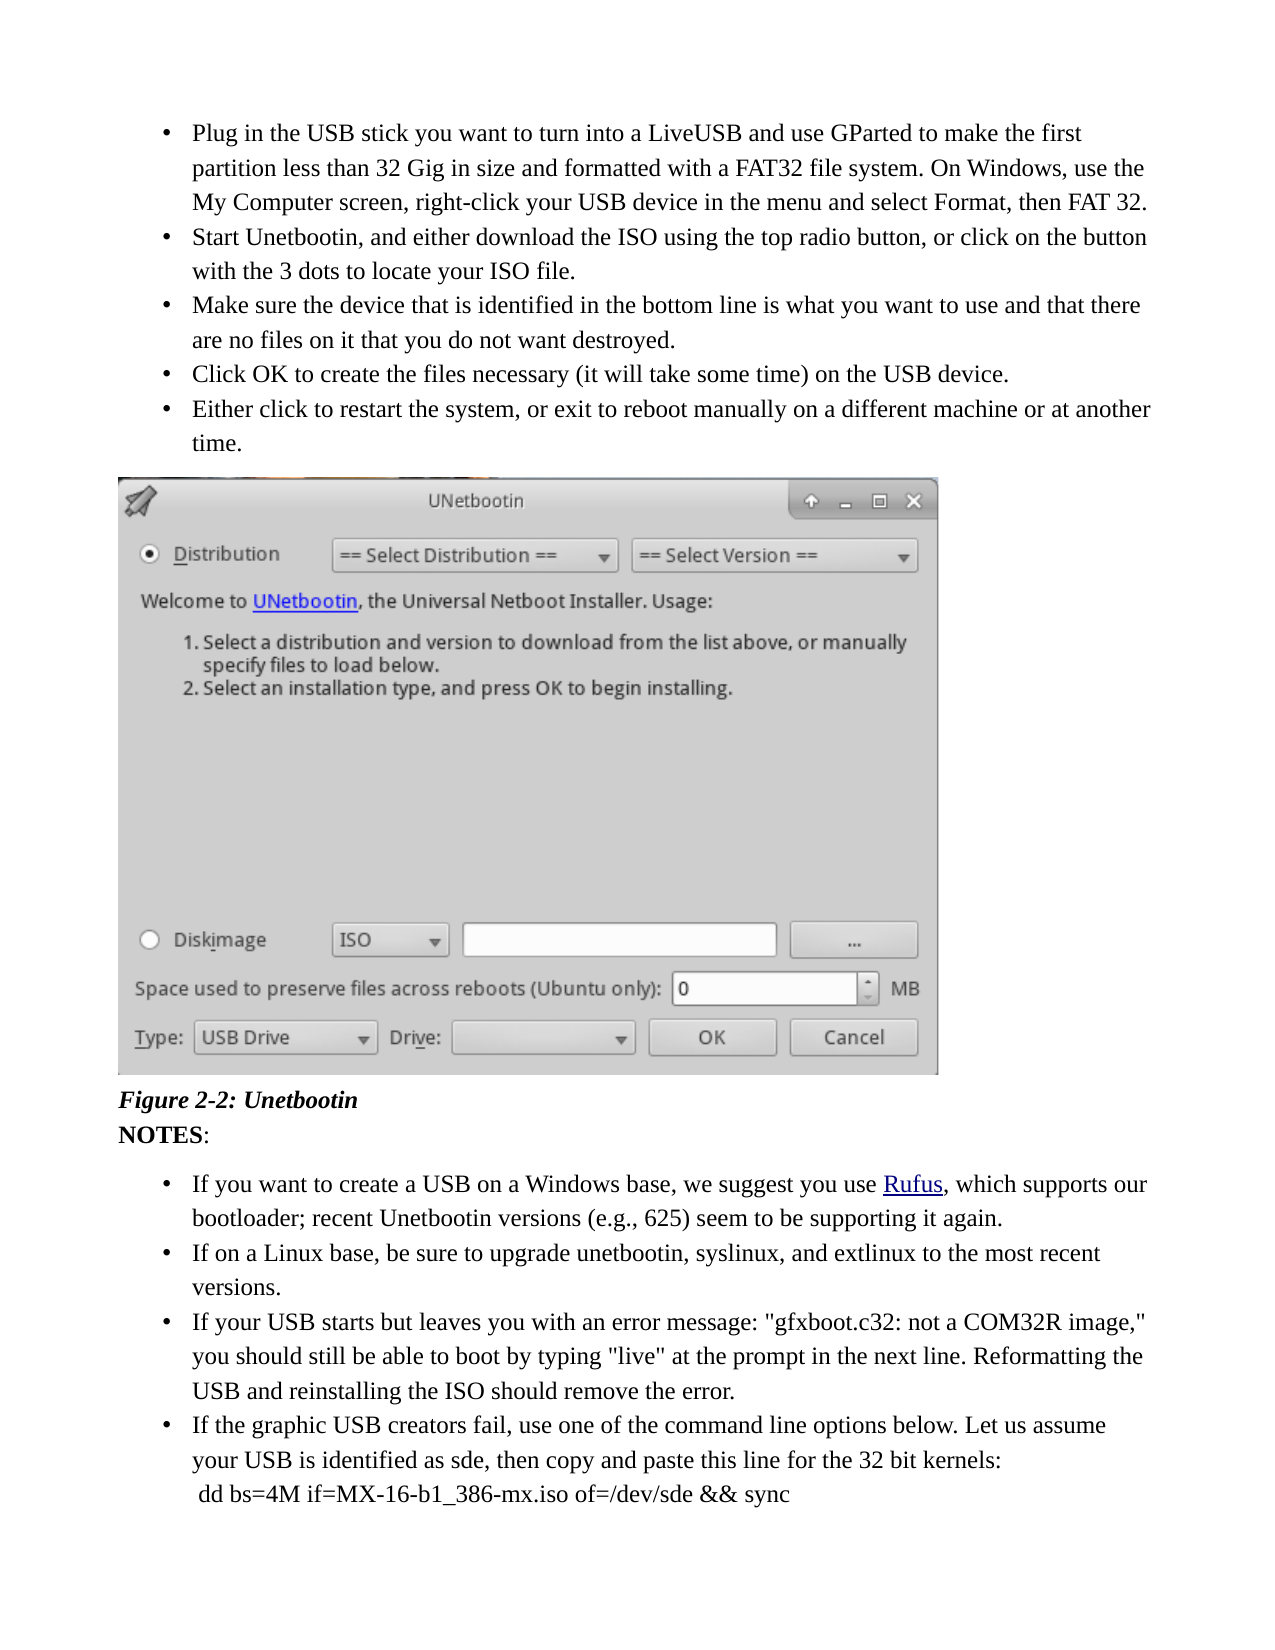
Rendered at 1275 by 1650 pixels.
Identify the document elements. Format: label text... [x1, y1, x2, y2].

text Figure 2-2: Unetbootin [118, 1086, 1157, 1114]
list If on a Linux base, be sure to upgrade unetbootin, syslinux, and extlinux to the most recent versions. [162, 1238, 1157, 1301]
list Make sure the device that is identified in the bottom line is what you want to use and that there are no files on it that you do not want destroyed. [162, 291, 1157, 354]
list If you want to create a USB on a Windows base, we suggest you use Rufus, which supports our bootloader; recent Unetbootin versions (e.g., 625) seem to be supporting it again. [162, 1169, 1157, 1232]
picture [118, 477, 939, 1075]
list Plug in the USB stick you want to turn into a LiveUSB and use GParted to make the first partition less than 32 Gig in size and formatted with a FAT32 file system. On Windows, use the My Computer screen, right-click your USB device in the menu and select Format, then FAT 32. [162, 118, 1157, 216]
text NOTES: [118, 1120, 1157, 1149]
list If your USB starts but leaves you with an error message: "gfxboot.c32: not a COM32R image," you should still be able to boot by typing "live" at the prompt in the next line. Reformatting the USB and reinstalling the ISO should remove the error. [162, 1307, 1157, 1405]
list Either click to restart the system, or exit to reboot manually on a different machine or at another time. [162, 394, 1157, 457]
list Click OK to create the files necessary (it will take some time) on the USB device. [162, 359, 1157, 388]
list dd bs=4M if=MX-16-b1_386-mx.iso of=/dev/sde && sync [162, 1479, 1157, 1508]
list Start Unetbootin, and either download the ISO using the top radio button, or click on the button with the 3 dots to locate your ISO file. [162, 222, 1157, 285]
list If the graphic USB creators fail, use one of the command line options below. Let us assume your USB is identified as sde, then copy and paste this line for the 32 bit kernels: [162, 1410, 1157, 1474]
